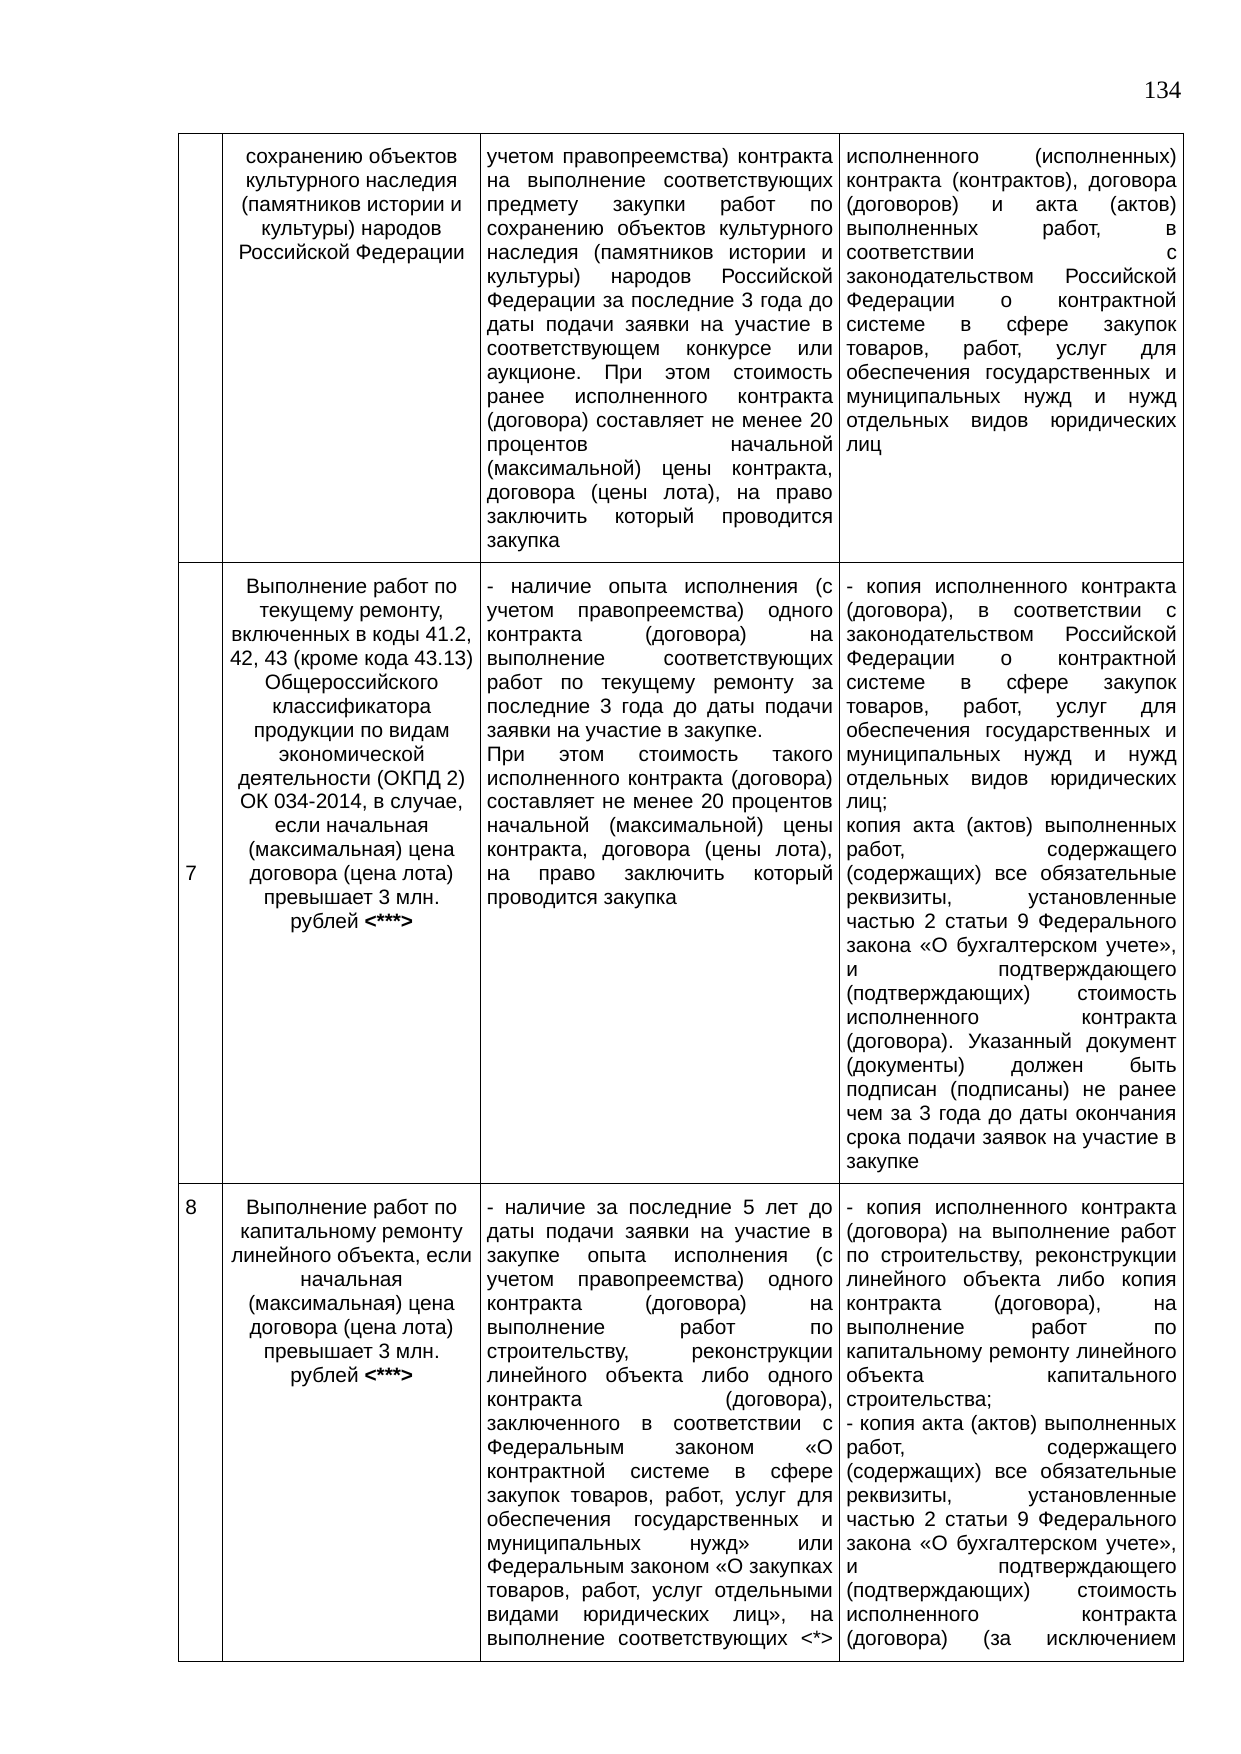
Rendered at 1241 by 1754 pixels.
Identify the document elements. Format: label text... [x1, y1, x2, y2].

table_cell - наличие за последние 5 лет до даты подачи заявки на участие в закупке опыта исполнения (с учетом правопреемства) одного контракта (договора) на выполнение работ по строительству, реконструкции линейного объекта либо одного контракта (договора), заключенного в соответствии с Федеральным законом «О контрактной системе в сфере закупок товаров, работ, услуг для обеспечения государственных и муниципальных нужд» или Федеральным законом «О закупках товаров, работ, услуг отдельными видами юридических лиц», на выполнение соответствующих <*> [481, 1184, 839, 1661]
table_cell сохранению объектов культурного наследия (памятников истории и культуры) народов Российской Федерации [223, 134, 480, 562]
table_cell исполненного (исполненных) контракта (контрактов), договора (договоров) и акта (актов) выполненных работ, в соответствии с законодательством Российской Федерации о контрактной системе в сфере закупок товаров, работ, услуг для обеспечения государственных и муниципальных нужд и нужд отдельных видов юридических лиц [840, 134, 1183, 562]
table_cell - копия исполненного контракта (договора) на выполнение работ по строительству, реконструкции линейного объекта либо копия контракта (договора), на выполнение работ по капитальному ремонту линейного объекта капитального строительства; - копия акта (актов) выполненных работ, содержащего (содержащих) все обязательные реквизиты, установленные частью 2 статьи 9 Федерального закона «О бухгалтерском учете», и подтверждающего (подтверждающих) стоимость исполненного контракта (договора) (за исключением [840, 1184, 1183, 1661]
table_cell [179, 134, 222, 562]
table_cell - наличие опыта исполнения (с учетом правопреемства) одного контракта (договора) на выполнение соответствующих работ по текущему ремонту за последние 3 года до даты подачи заявки на участие в закупке. При этом стоимость такого исполненного контракта (договора) составляет не менее 20 процентов начальной (максимальной) цены контракта, договора (цены лота), на право заключить который проводится закупка [481, 563, 839, 1183]
table_cell Выполнение работ по текущему ремонту, включенных в коды 41.2, 42, 43 (кроме кода 43.13) Общероссийского классификатора продукции по видам экономической деятельности (ОКПД 2) ОК 034-2014, в случае, если начальная (максимальная) цена договора (цена лота) превышает 3 млн. рублей <***> [223, 563, 480, 1183]
table_cell Выполнение работ по капитальному ремонту линейного объекта, если начальная (максимальная) цена договора (цена лота) превышает 3 млн. рублей <***> [223, 1184, 480, 1661]
table_cell 7 [179, 563, 222, 1183]
table_cell учетом правопреемства) контракта на выполнение соответствующих предмету закупки работ по сохранению объектов культурного наследия (памятников истории и культуры) народов Российской Федерации за последние 3 года до даты подачи заявки на участие в соответствующем конкурсе или аукционе. При этом стоимость ранее исполненного контракта (договора) составляет не менее 20 процентов начальной (максимальной) цены контракта, договора (цены лота), на право заключить который проводится закупка [481, 134, 839, 562]
table_cell - копия исполненного контракта (договора), в соответствии с законодательством Российской Федерации о контрактной системе в сфере закупок товаров, работ, услуг для обеспечения государственных и муниципальных нужд и нужд отдельных видов юридических лиц; копия акта (актов) выполненных работ, содержащего (содержащих) все обязательные реквизиты, установленные частью 2 статьи 9 Федерального закона «О бухгалтерском учете», и подтверждающего (подтверждающих) стоимость исполненного контракта (договора). Указанный документ (документы) должен быть подписан (подписаны) не ранее чем за 3 года до даты окончания срока подачи заявок на участие в закупке [840, 563, 1183, 1183]
table_cell 8 [179, 1184, 222, 1661]
